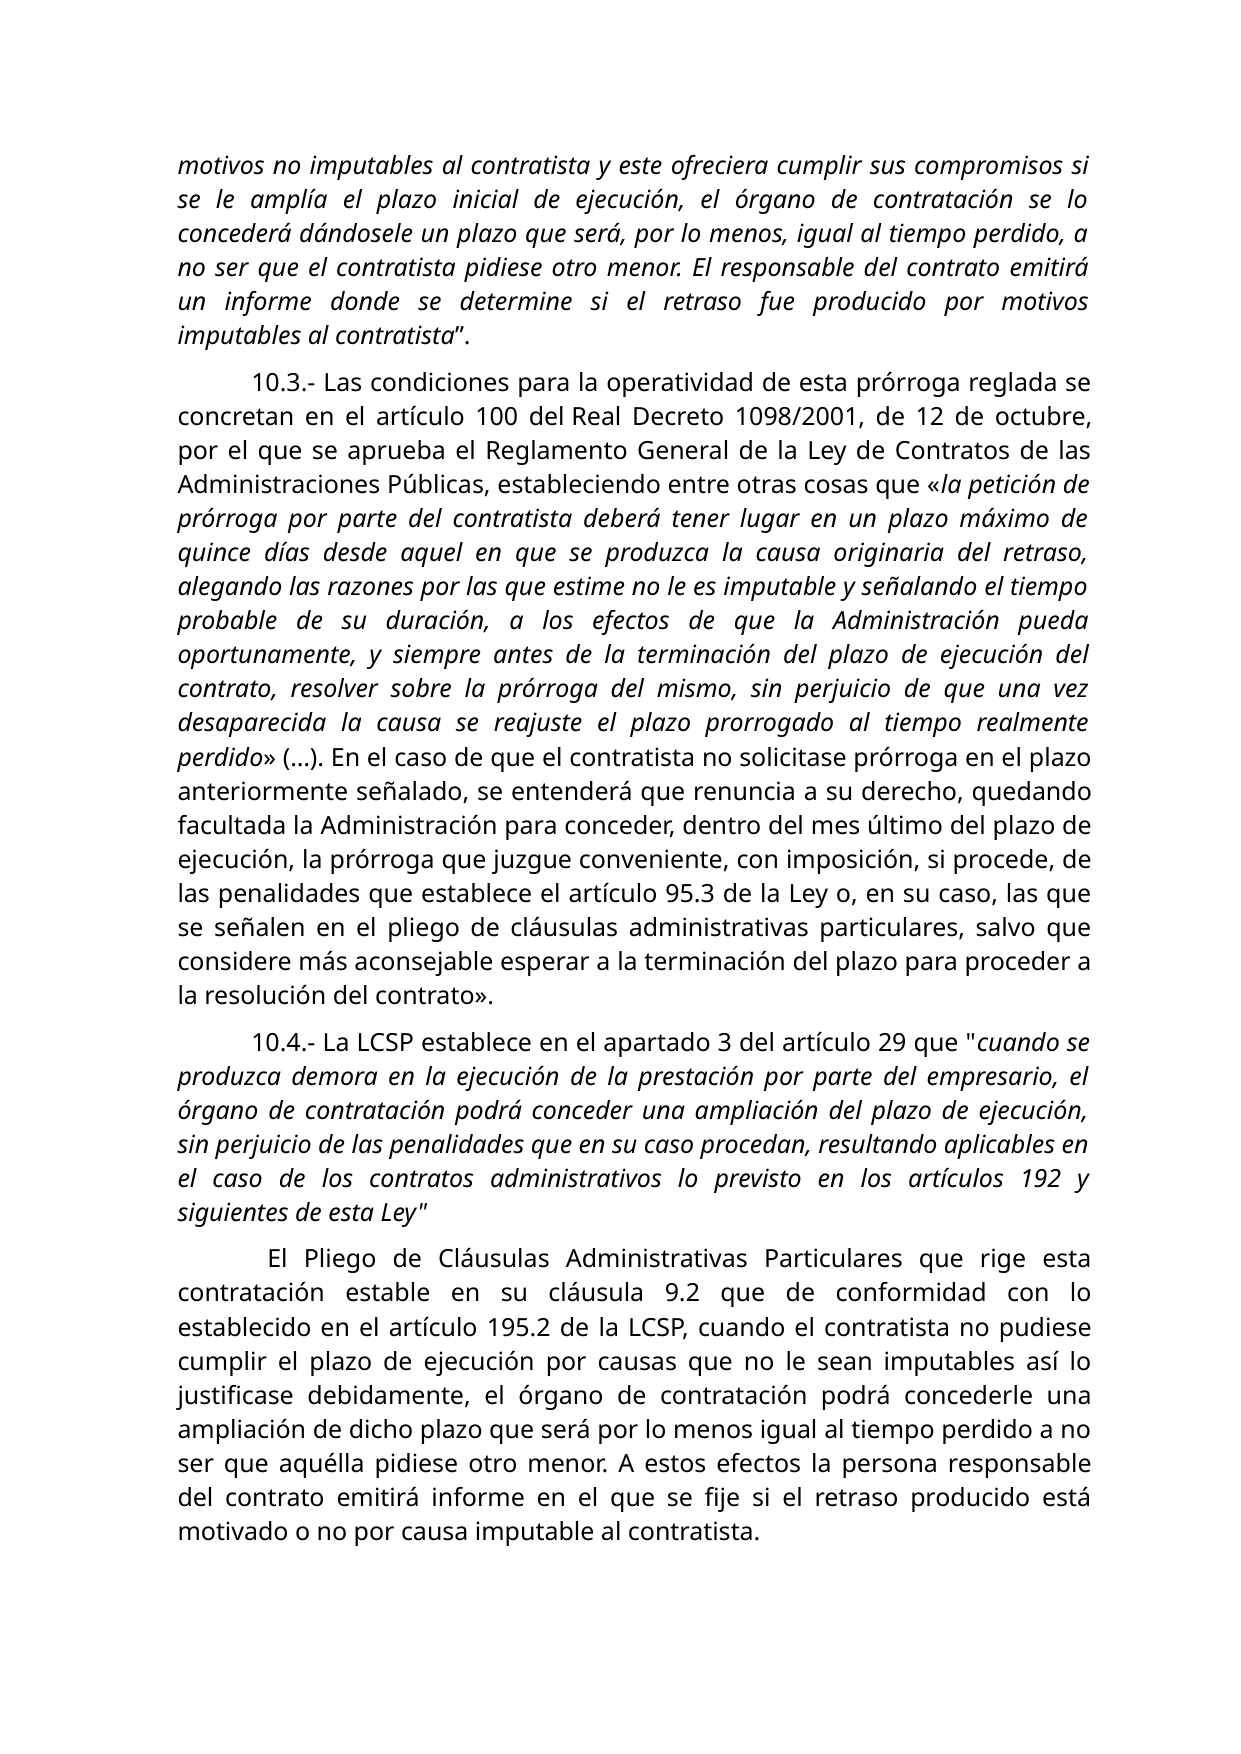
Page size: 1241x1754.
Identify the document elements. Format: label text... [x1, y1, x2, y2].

text 10.3.- Las condiciones para la operatividad de esta prórroga reglada se concretan en el artículo 100 del Real Decreto 1098/2001, de 12 de octubre, por el que se aprueba el Reglamento General de la Ley de Contratos de las Administraciones Públicas, estableciendo entre otras cosas que «la petición de prórroga por parte del contratista deberá tener lugar en un plazo máximo de quince días desde aquel en que se produzca la causa originaria del retraso, alegando las razones por las que estime no le es imputable y señalando el tiempo probable de su duración, a los efectos de que la Administración pueda oportunamente, y siempre antes de la terminación del plazo de ejecución del contrato, resolver sobre la prórroga del mismo, sin perjuicio de que una vez desaparecida la causa se reajuste el plazo prorrogado al tiempo realmente perdido» (…). En el caso de que el contratista no solicitase prórroga en el plazo anteriormente señalado, se entenderá que renuncia a su derecho, quedando facultada la Administración para conceder, dentro del mes último del plazo de ejecución, la prórroga que juzgue conveniente, con imposición, si procede, de las penalidades que establece el artículo 95.3 de la Ley o, en su caso, las que se señalen en el pliego de cláusulas administrativas particulares, salvo que considere más aconsejable esperar a la terminación del plazo para proceder a la resolución del contrato». [177, 364, 1093, 1012]
text El Pliego de Cláusulas Administrativas Particulares que rige esta contratación estable en su cláusula 9.2 que de conformidad con lo establecido en el artículo 195.2 de la LCSP, cuando el contratista no pudiese cumplir el plazo de ejecución por causas que no le sean imputables así lo justificase debidamente, el órgano de contratación podrá concederle una ampliación de dicho plazo que será por lo menos igual al tiempo perdido a no ser que aquélla pidiese otro menor. A estos efectos la persona responsable del contrato emitirá informe en el que se fije si el retraso producido está motivado o no por causa imputable al contratista. [177, 1241, 1093, 1548]
text motivos no imputables al contratista y este ofreciera cumplir sus compromisos si se le amplía el plazo inicial de ejecución, el órgano de contratación se lo concederá dándosele un plazo que será, por lo menos, igual al tiempo perdido, a no ser que el contratista pidiese otro menor. El responsable del contrato emitirá un informe donde se determine si el retraso fue producido por motivos imputables al contratista”. [177, 148, 1093, 352]
text 10.4.- La LCSP establece en el apartado 3 del artículo 29 que "cuando se produzca demora en la ejecución de la prestación por parte del empresario, el órgano de contratación podrá conceder una ampliación del plazo de ejecución, sin perjuicio de las penalidades que en su caso procedan, resultando aplicables en el caso de los contratos administrativos lo previsto en los artículos 192 y siguientes de esta Ley" [177, 1024, 1093, 1228]
